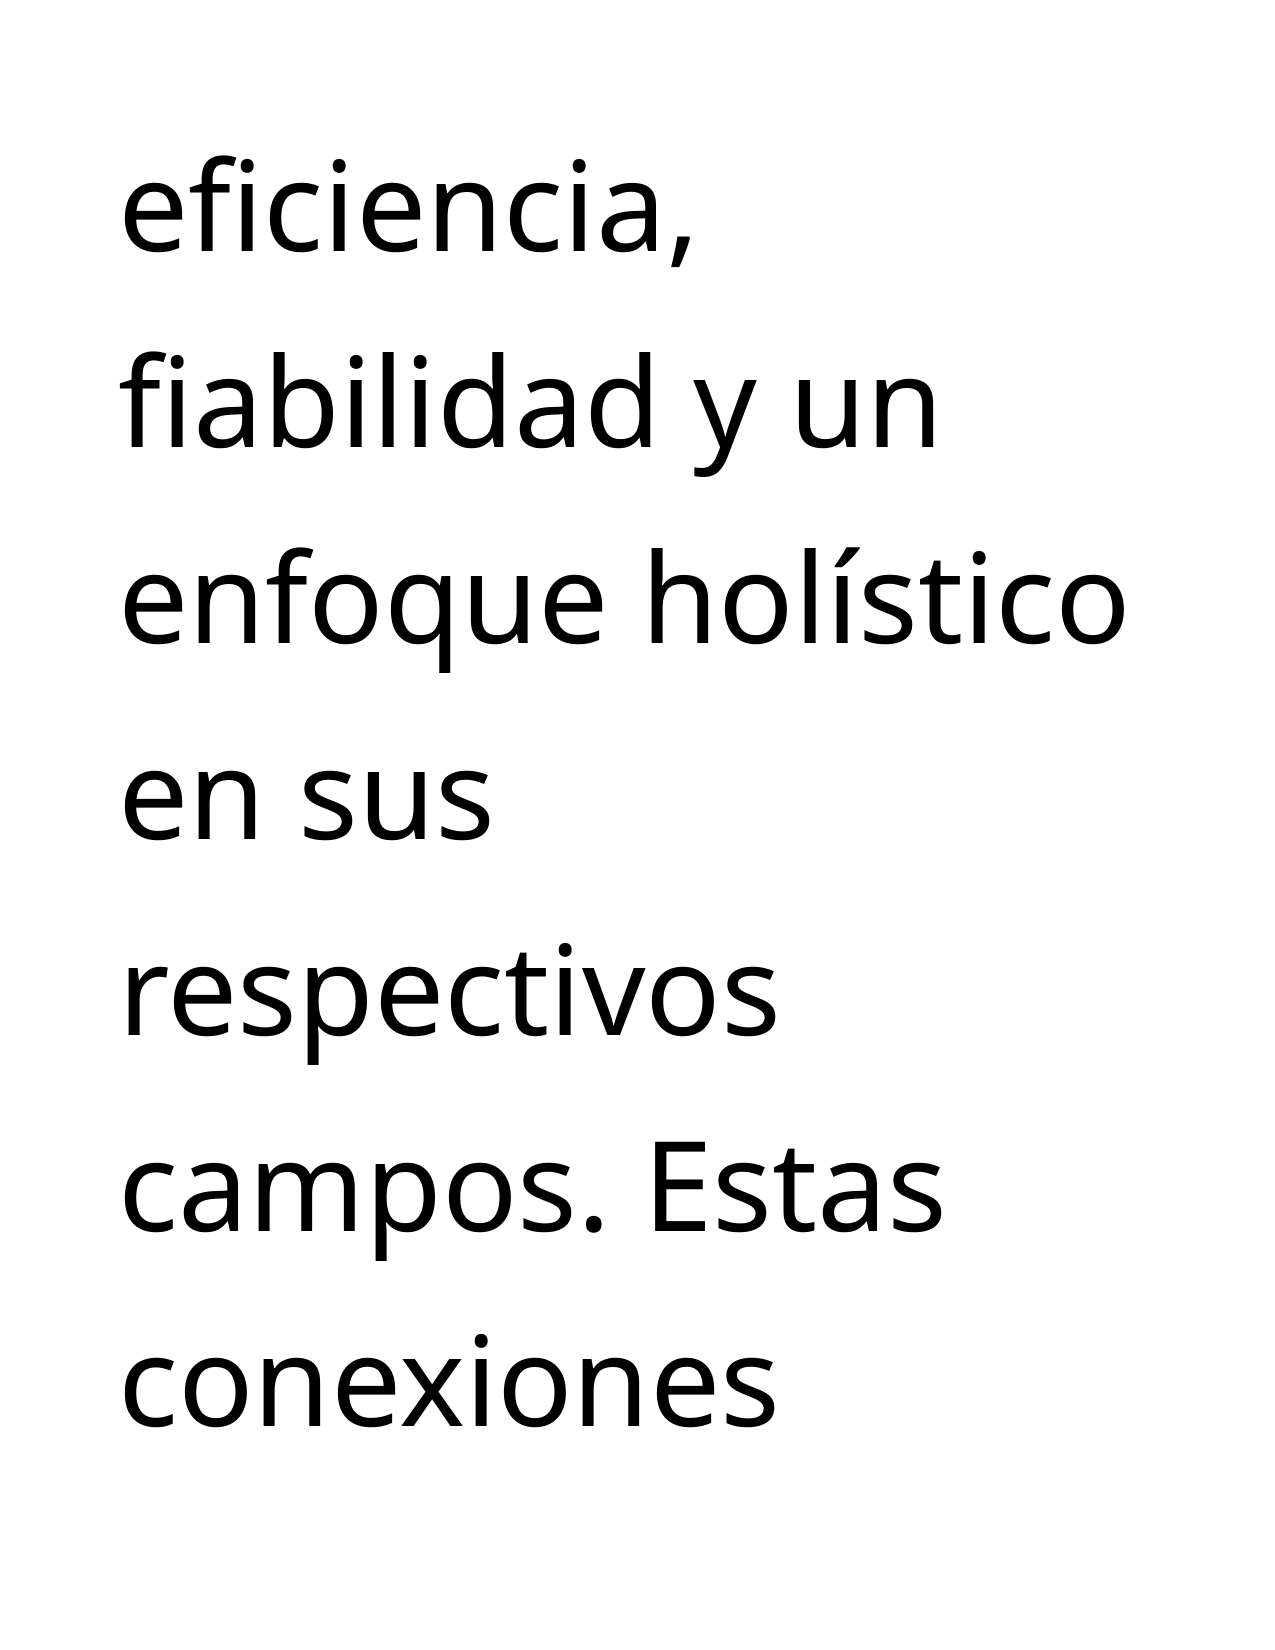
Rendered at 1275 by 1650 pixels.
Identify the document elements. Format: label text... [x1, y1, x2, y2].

text eficiencia, fiabilidad y un enfoque holístico en sus respectivos campos. Estas conexiones [118, 118, 1157, 1463]
